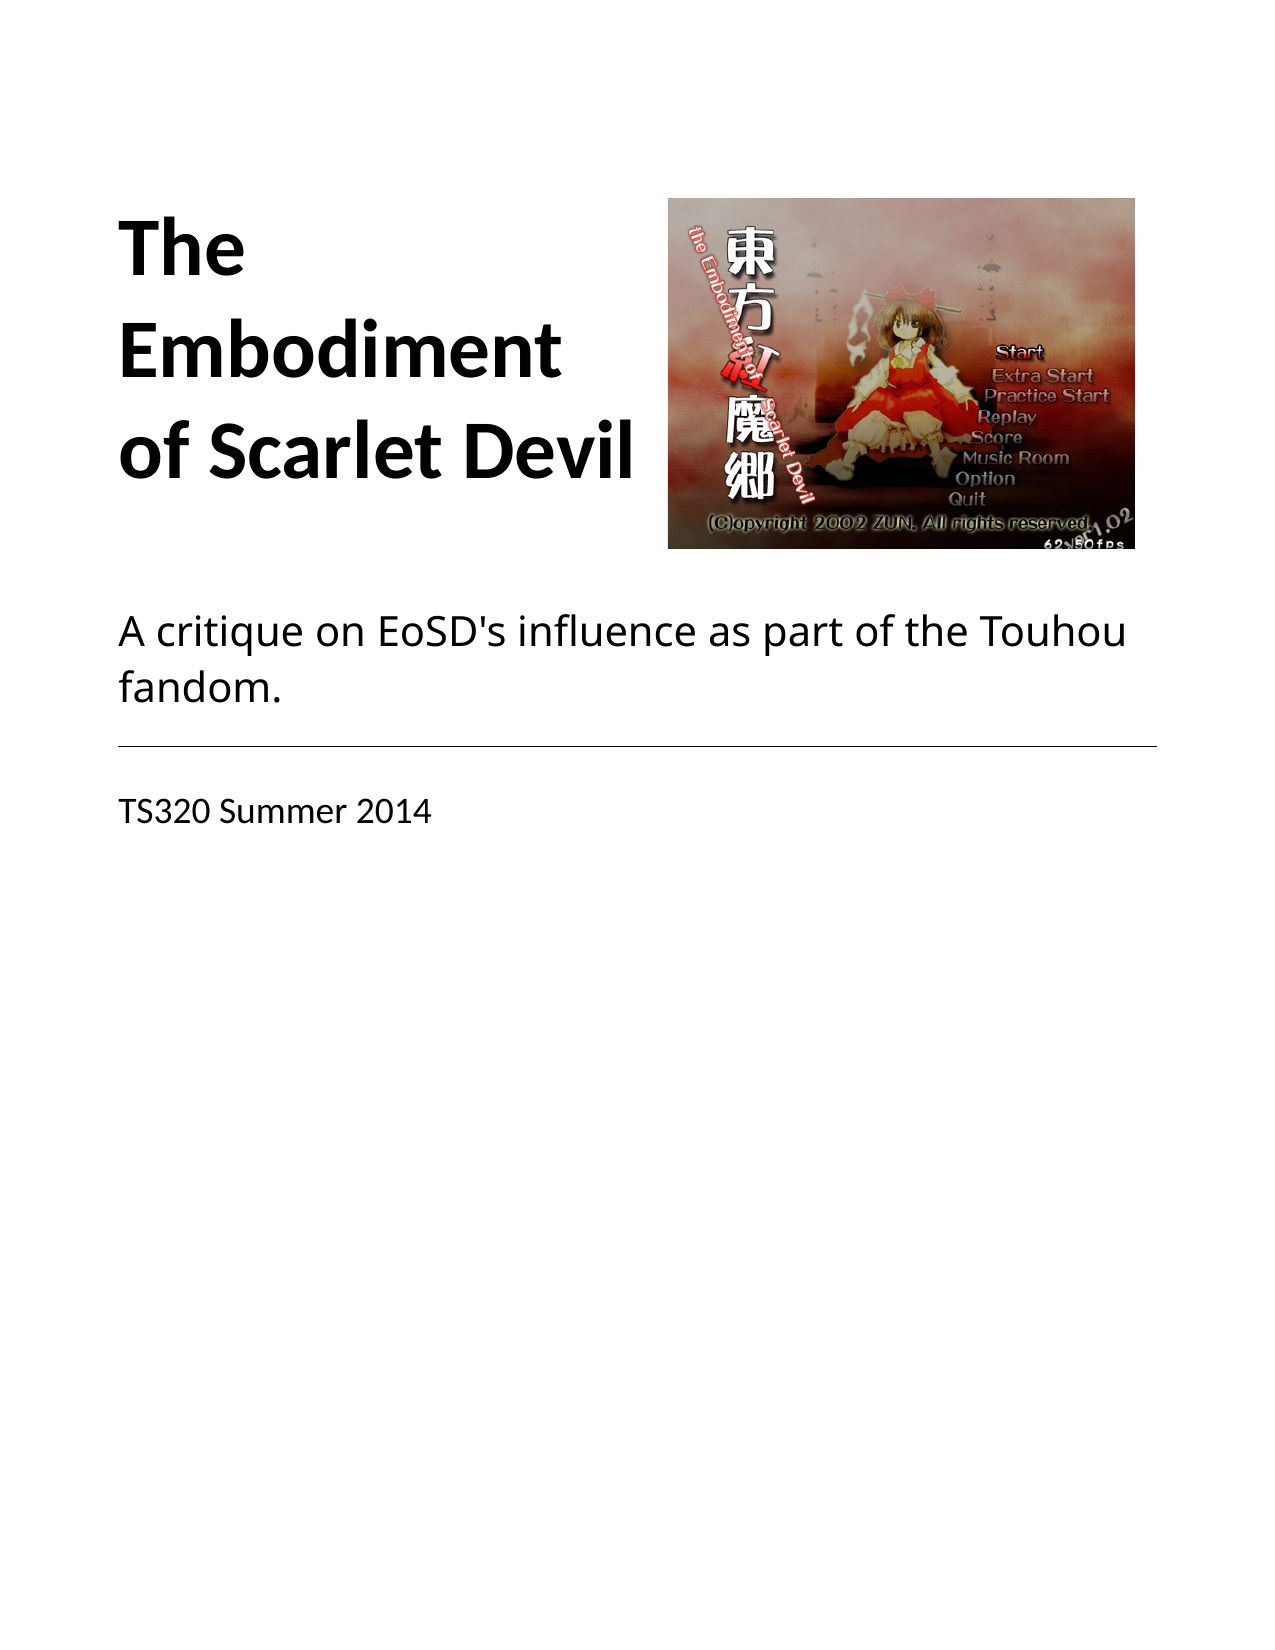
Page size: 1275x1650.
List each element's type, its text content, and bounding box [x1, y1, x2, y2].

text The Embodiment [118, 194, 1157, 398]
text TS320 Summer 2014 [118, 787, 1157, 833]
text of Scarlet Devil [118, 398, 667, 500]
picture [667, 198, 1135, 549]
text [1135, 398, 1157, 500]
text A critique on EoSD's influence as part of the Touhou fandom. [118, 601, 1157, 715]
